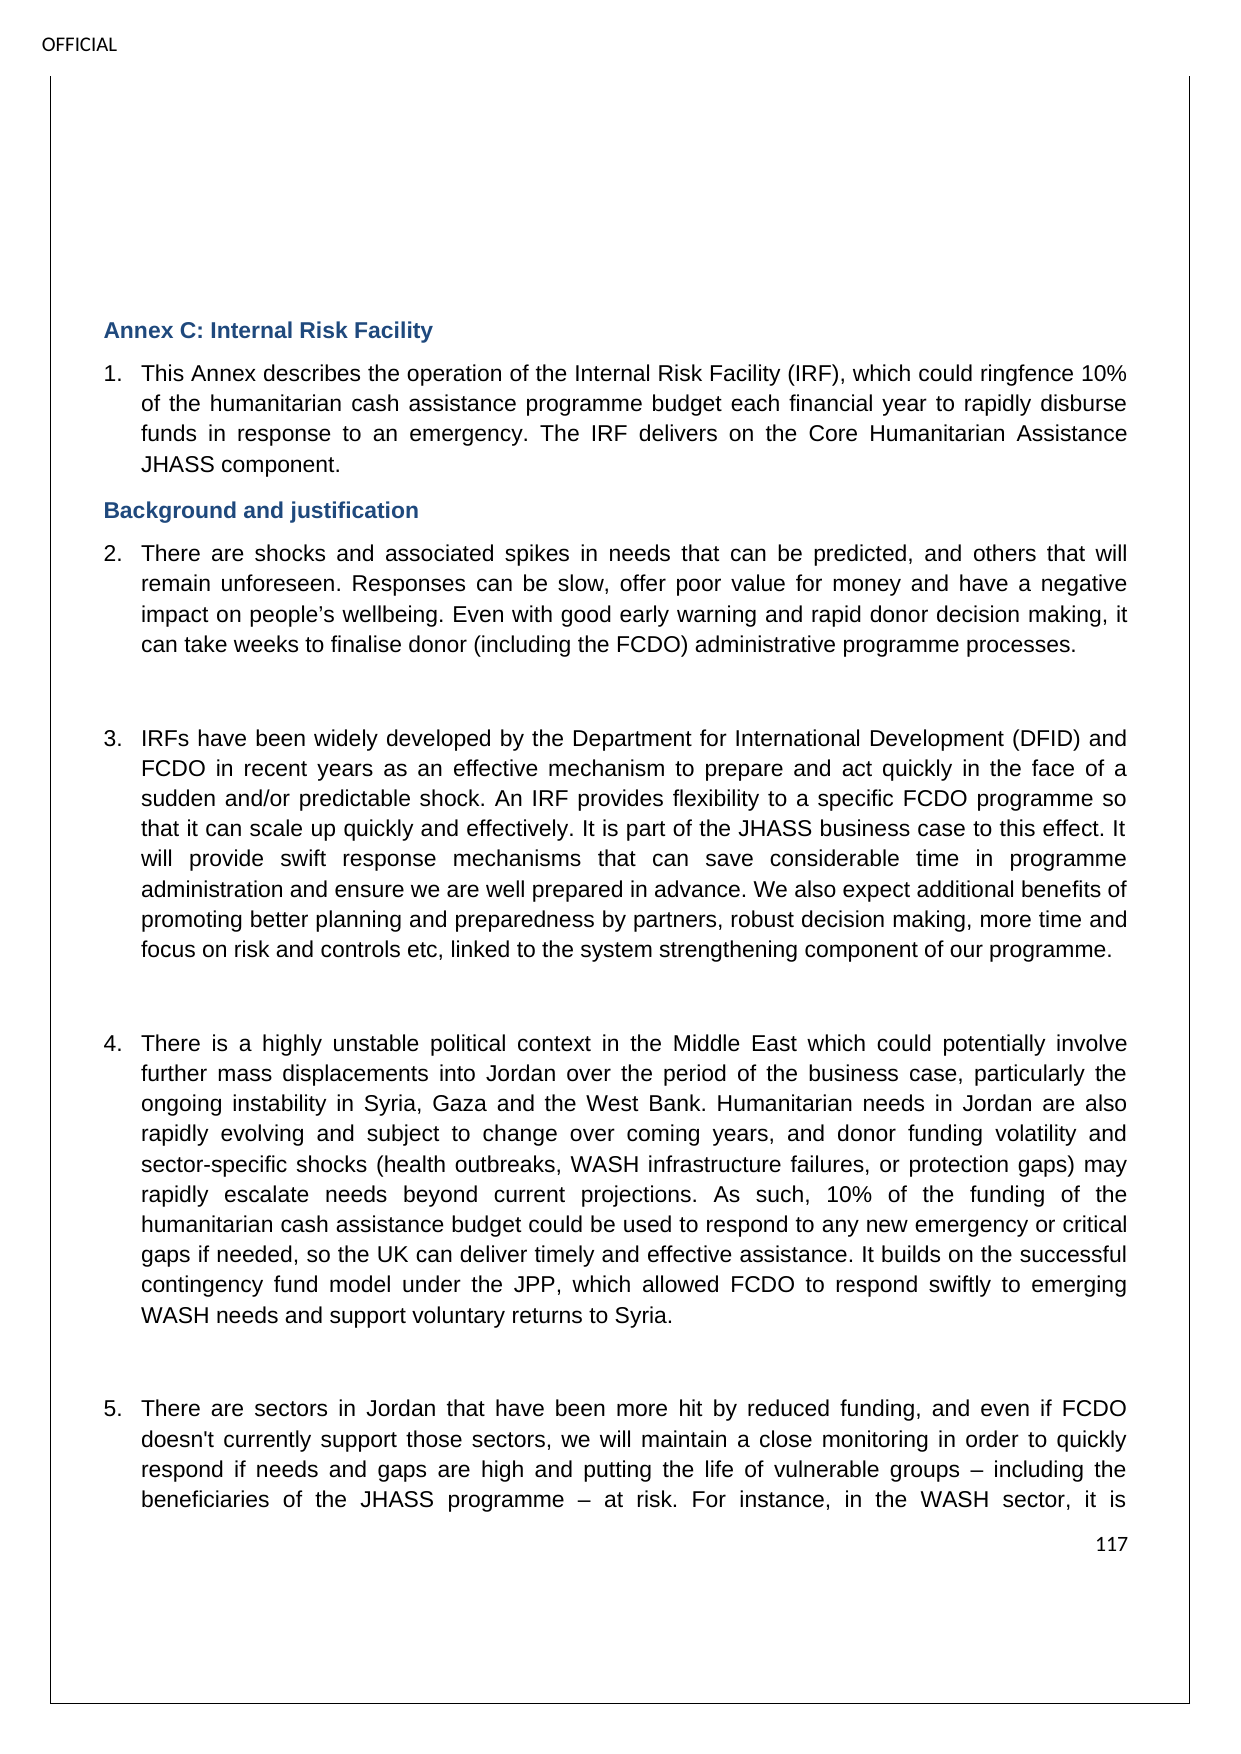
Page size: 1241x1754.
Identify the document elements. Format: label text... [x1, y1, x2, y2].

list There are shocks and associated spikes in needs that can be predicted, and others that will remain unforeseen. Responses can be slow, offer poor value for money and have a negative impact on people’s wellbeing. Even with good early warning and rapid donor decision making, it can take weeks to finalise donor (including the FCDO) administrative programme processes. [103, 540, 1128, 657]
list There are sectors in Jordan that have been more hit by reduced funding, and even if FCDO doesn't currently support those sectors, we will maintain a close monitoring in order to quickly respond if needs and gaps are high and putting the life of vulnerable groups – including the beneficiaries of the JHASS programme – at risk. For instance, in the WASH sector, it is [103, 1395, 1128, 1512]
list This Annex describes the operation of the Internal Risk Facility (IRF), which could ringfence 10% of the humanitarian cash assistance programme budget each financial year to rapidly disburse funds in response to an emergency. The IRF delivers on the Core Humanitarian Assistance JHASS component. [103, 360, 1128, 477]
list There is a highly unstable political context in the Middle East which could potentially involve further mass displacements into Jordan over the period of the business case, particularly the ongoing instability in Syria, Gaza and the West Bank. Humanitarian needs in Jordan are also rapidly evolving and subject to change over coming years, and donor funding volatility and sector-specific shocks (health outbreaks, WASH infrastructure failures, or protection gaps) may rapidly escalate needs beyond current projections. As such, 10% of the funding of the humanitarian cash assistance budget could be used to respond to any new emergency or critical gaps if needed, so the UK can deliver timely and effective assistance. It builds on the successful contingency fund model under the JPP, which allowed FCDO to respond swiftly to emerging WASH needs and support voluntary returns to Syria. [103, 1030, 1128, 1328]
text Background and justification [103, 497, 1128, 524]
list IRFs have been widely developed by the Department for International Development (DFID) and FCDO in recent years as an effective mechanism to prepare and act quickly in the face of a sudden and/or predictable shock. An IRF provides flexibility to a specific FCDO programme so that it can scale up quickly and effectively. It is part of the JHASS business case to this effect. It will provide swift response mechanisms that can save considerable time in programme administration and ensure we are well prepared in advance. We also expect additional benefits of promoting better planning and preparedness by partners, robust decision making, more time and focus on risk and controls etc, linked to the system strengthening component of our programme. [103, 724, 1128, 962]
text Annex C: Internal Risk Facility [103, 317, 1128, 343]
